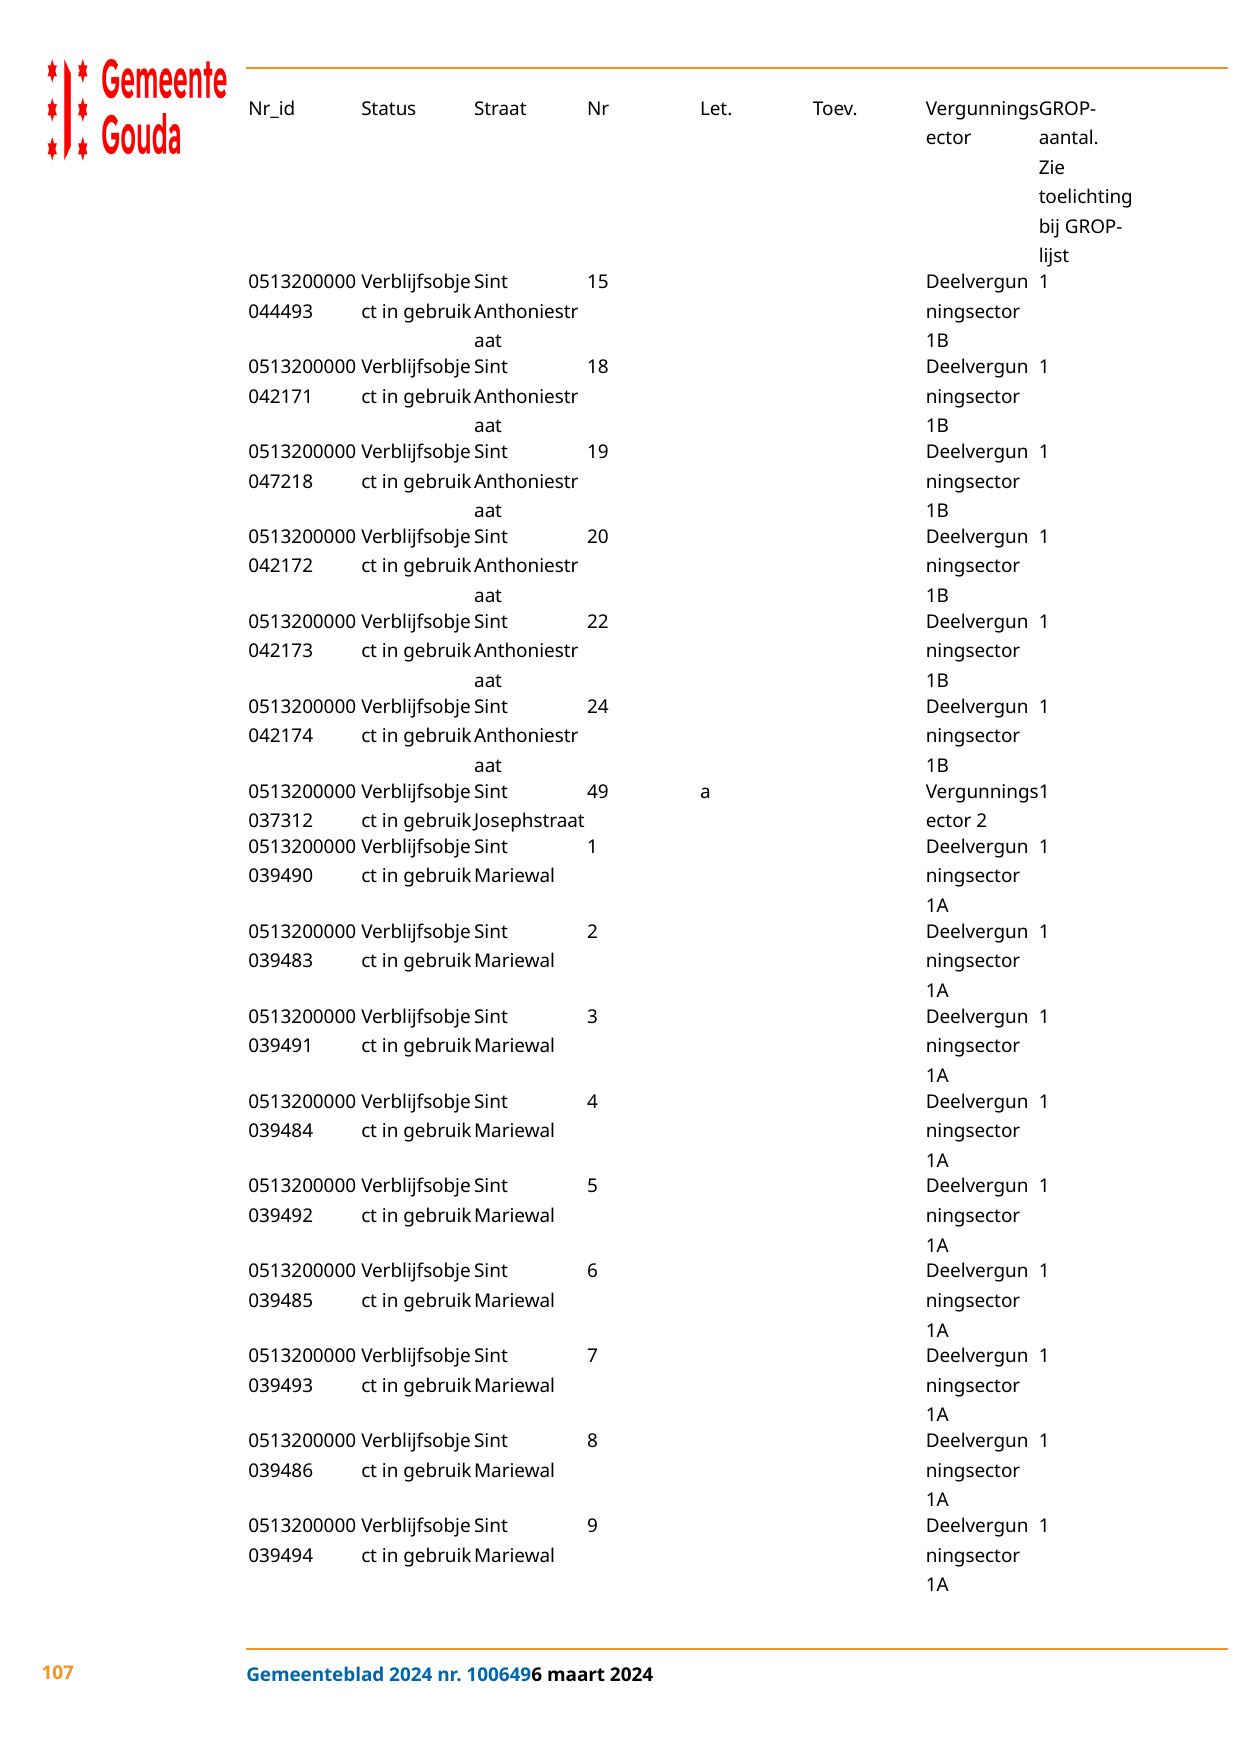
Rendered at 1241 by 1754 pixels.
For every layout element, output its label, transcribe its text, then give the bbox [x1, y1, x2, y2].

table_cell 8 [587, 1428, 700, 1512]
table_cell [700, 918, 813, 1003]
table_cell [813, 1003, 926, 1088]
table_cell Verblijfsobject in gebruik [361, 1173, 474, 1258]
table_cell 9 [587, 1512, 700, 1597]
table_cell 1 [1039, 523, 1152, 608]
table_cell Sint Mariewal [474, 1173, 587, 1258]
table_cell Deelvergunningsector 1B [926, 438, 1038, 523]
table_cell [700, 1173, 813, 1258]
table_cell Sint Josephstraat [474, 778, 587, 833]
table_cell 49 [587, 778, 700, 833]
table_cell 1 [1039, 269, 1152, 353]
table_cell [813, 608, 926, 693]
table_cell [700, 353, 813, 438]
table_cell 0513200000039491 [248, 1003, 361, 1088]
table_cell 5 [587, 1173, 700, 1258]
table_cell Verblijfsobject in gebruik [361, 833, 474, 918]
table_cell Verblijfsobject in gebruik [361, 778, 474, 833]
table_cell Verblijfsobject in gebruik [361, 918, 474, 1003]
table_cell Deelvergunningsector 1A [926, 1428, 1038, 1512]
table_cell 0513200000047218 [248, 438, 361, 523]
table_cell 1 [1039, 918, 1152, 1003]
table_cell Vergunningsector 2 [926, 778, 1038, 833]
table_cell [813, 523, 926, 608]
table_header Nr_id [248, 95, 361, 268]
table_cell [813, 1088, 926, 1173]
table_cell 1 [1039, 1088, 1152, 1173]
picture [41, 47, 231, 172]
table_cell Verblijfsobject in gebruik [361, 1343, 474, 1427]
table_header Let. [700, 95, 813, 268]
table_cell Deelvergunningsector 1A [926, 833, 1038, 918]
table_cell Deelvergunningsector 1A [926, 1258, 1038, 1342]
table_cell 18 [587, 353, 700, 438]
table_cell Sint Anthoniestraat [474, 608, 587, 693]
table_cell Verblijfsobject in gebruik [361, 523, 474, 608]
table_cell Sint Mariewal [474, 1343, 587, 1427]
table_cell [700, 1003, 813, 1088]
table_cell Deelvergunningsector 1A [926, 1173, 1038, 1258]
table_cell 0513200000042172 [248, 523, 361, 608]
table_cell 1 [1039, 833, 1152, 918]
table_header Status [361, 95, 474, 268]
table_cell Sint Anthoniestraat [474, 438, 587, 523]
table_cell 1 [1039, 353, 1152, 438]
table_cell 0513200000039492 [248, 1173, 361, 1258]
table_cell Verblijfsobject in gebruik [361, 608, 474, 693]
table_cell 1 [1039, 1173, 1152, 1258]
table_cell 0513200000039483 [248, 918, 361, 1003]
table_cell Sint Anthoniestraat [474, 693, 587, 778]
table_cell Verblijfsobject in gebruik [361, 1512, 474, 1597]
table_cell Deelvergunningsector 1B [926, 353, 1038, 438]
table_cell Deelvergunningsector 1A [926, 918, 1038, 1003]
table_cell [813, 438, 926, 523]
table_cell 1 [1039, 438, 1152, 523]
table_cell Deelvergunningsector 1B [926, 608, 1038, 693]
table_cell [700, 693, 813, 778]
table_cell 7 [587, 1343, 700, 1427]
table_cell [700, 1512, 813, 1597]
table_cell Verblijfsobject in gebruik [361, 1428, 474, 1512]
table_cell 0513200000039484 [248, 1088, 361, 1173]
table_cell [700, 269, 813, 353]
table_cell [813, 778, 926, 833]
table_cell Verblijfsobject in gebruik [361, 269, 474, 353]
table_cell Deelvergunningsector 1A [926, 1512, 1038, 1597]
table_cell [700, 833, 813, 918]
table_cell 20 [587, 523, 700, 608]
table_cell 0513200000039493 [248, 1343, 361, 1427]
table_cell Sint Anthoniestraat [474, 523, 587, 608]
table_cell 1 [587, 833, 700, 918]
table_cell 3 [587, 1003, 700, 1088]
table_cell [700, 1258, 813, 1342]
table_cell Sint Anthoniestraat [474, 269, 587, 353]
table_header Toev. [813, 95, 926, 268]
table_cell Verblijfsobject in gebruik [361, 438, 474, 523]
table_cell [813, 353, 926, 438]
table_header Vergunningsector [926, 95, 1038, 268]
table_cell [813, 918, 926, 1003]
table_cell 0513200000039490 [248, 833, 361, 918]
table_cell [813, 1428, 926, 1512]
table_cell [813, 1258, 926, 1342]
table_cell 1 [1039, 1512, 1152, 1597]
table_cell 0513200000042174 [248, 693, 361, 778]
table_cell [813, 833, 926, 918]
table_cell Sint Anthoniestraat [474, 353, 587, 438]
table_cell [813, 1173, 926, 1258]
table_cell Deelvergunningsector 1A [926, 1003, 1038, 1088]
table_cell 0513200000039486 [248, 1428, 361, 1512]
table_cell [700, 608, 813, 693]
table_cell 1 [1039, 1258, 1152, 1342]
table_cell 0513200000039494 [248, 1512, 361, 1597]
table_cell 0513200000037312 [248, 778, 361, 833]
table_cell Verblijfsobject in gebruik [361, 693, 474, 778]
table_cell Sint Mariewal [474, 1512, 587, 1597]
table_cell 1 [1039, 778, 1152, 833]
table_cell Sint Mariewal [474, 1258, 587, 1342]
table_cell [700, 1343, 813, 1427]
table_header GROP-aantal. Zie toelichting bij GROP-lijst [1039, 95, 1152, 268]
table_cell 19 [587, 438, 700, 523]
table_cell Verblijfsobject in gebruik [361, 1003, 474, 1088]
table_cell [813, 693, 926, 778]
table_cell Deelvergunningsector 1B [926, 693, 1038, 778]
table_cell [813, 269, 926, 353]
table_cell 1 [1039, 608, 1152, 693]
table_cell 1 [1039, 693, 1152, 778]
table_cell [813, 1512, 926, 1597]
table_cell Deelvergunningsector 1A [926, 1343, 1038, 1427]
table_cell Verblijfsobject in gebruik [361, 1258, 474, 1342]
table_cell 2 [587, 918, 700, 1003]
table_cell 1 [1039, 1428, 1152, 1512]
table_cell Deelvergunningsector 1B [926, 269, 1038, 353]
table_cell a [700, 778, 813, 833]
table_cell 0513200000044493 [248, 269, 361, 353]
table_cell [700, 523, 813, 608]
table_cell 1 [1039, 1003, 1152, 1088]
table_cell [700, 1088, 813, 1173]
table_cell 4 [587, 1088, 700, 1173]
table_cell 24 [587, 693, 700, 778]
table_header Straat [474, 95, 587, 268]
table_cell Sint Mariewal [474, 1088, 587, 1173]
table_cell Deelvergunningsector 1B [926, 523, 1038, 608]
table_header Nr [587, 95, 700, 268]
table_cell [700, 1428, 813, 1512]
table_cell Verblijfsobject in gebruik [361, 353, 474, 438]
table_cell [813, 1343, 926, 1427]
table_cell 6 [587, 1258, 700, 1342]
table_cell Sint Mariewal [474, 918, 587, 1003]
table_cell Sint Mariewal [474, 1003, 587, 1088]
table_cell Sint Mariewal [474, 833, 587, 918]
table_cell [700, 438, 813, 523]
table_cell 0513200000039485 [248, 1258, 361, 1342]
table_cell 0513200000042173 [248, 608, 361, 693]
table_cell 1 [1039, 1343, 1152, 1427]
table_cell 15 [587, 269, 700, 353]
table_cell Deelvergunningsector 1A [926, 1088, 1038, 1173]
table_cell Sint Mariewal [474, 1428, 587, 1512]
table_cell 22 [587, 608, 700, 693]
table_cell 0513200000042171 [248, 353, 361, 438]
table_cell Verblijfsobject in gebruik [361, 1088, 474, 1173]
